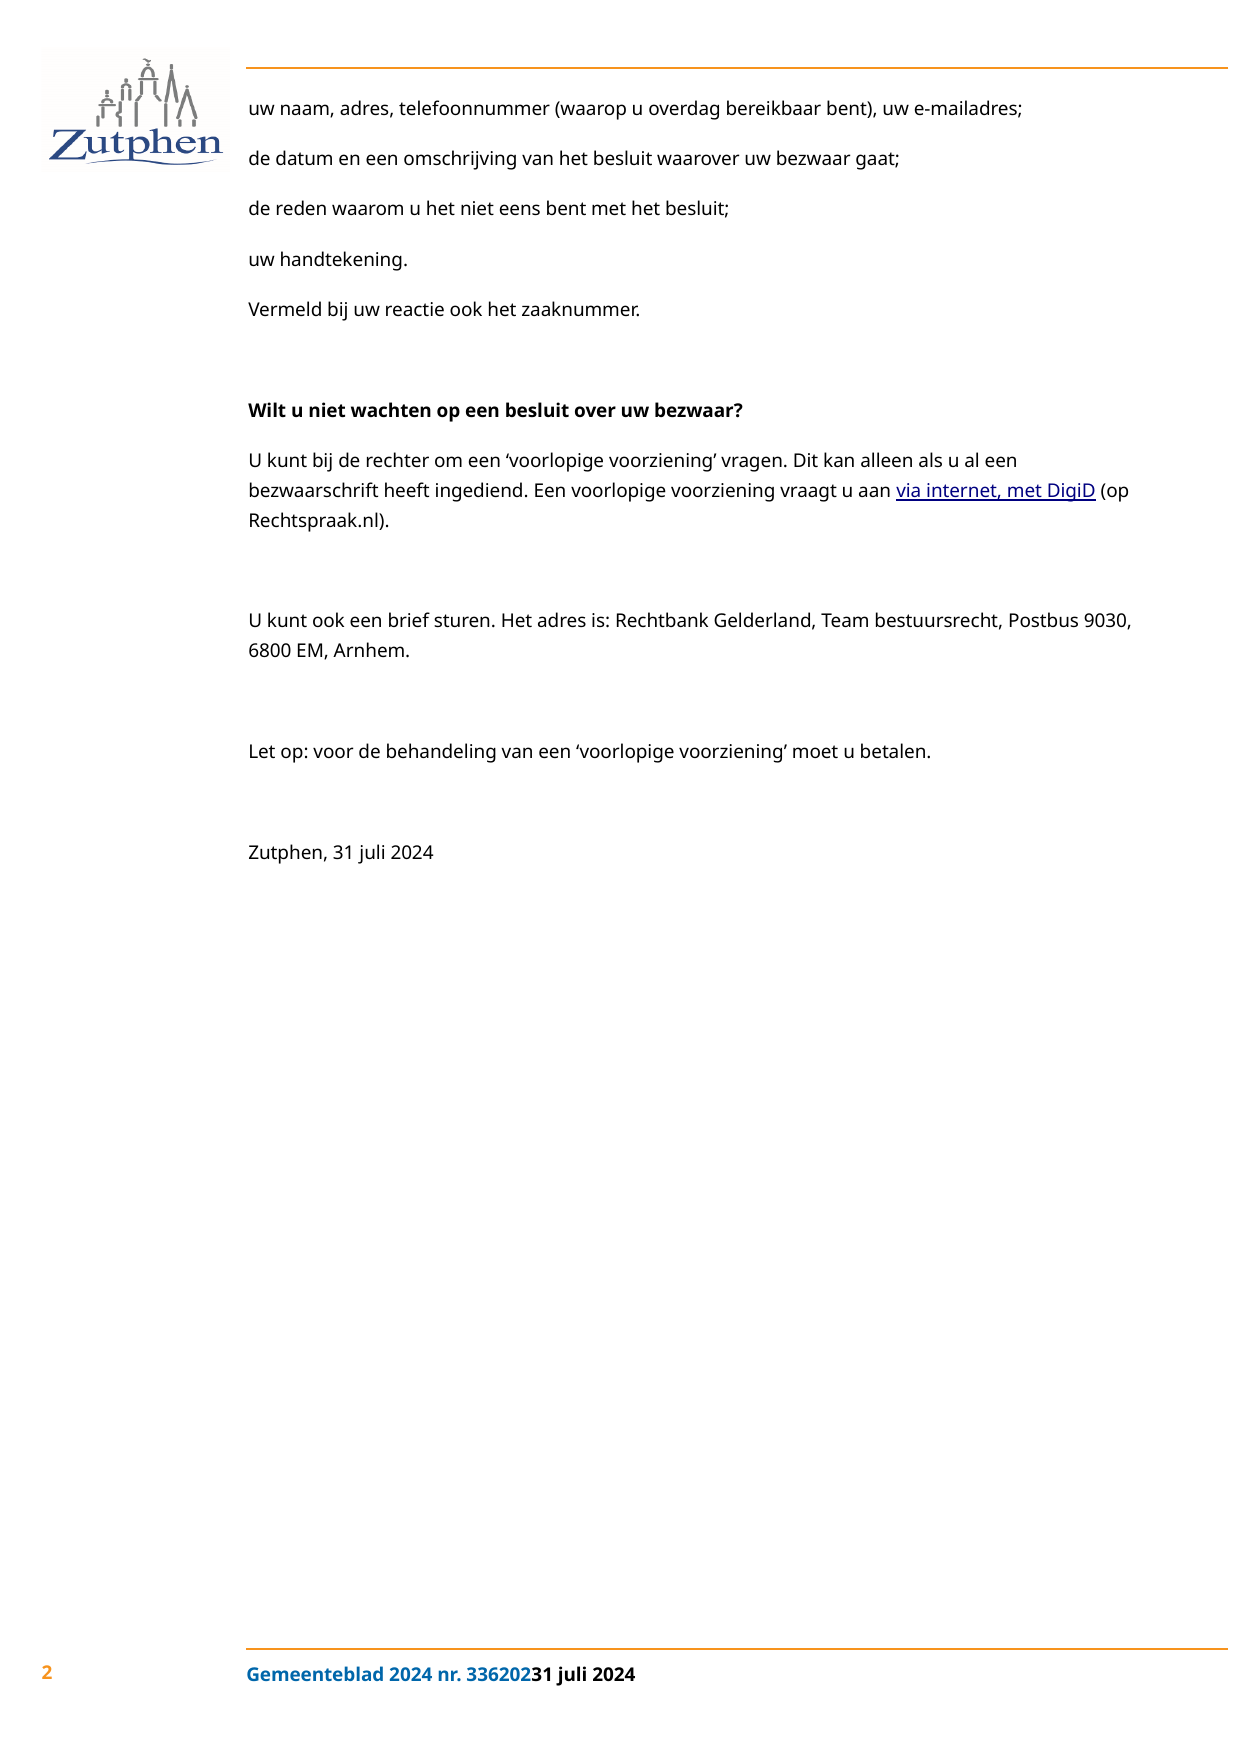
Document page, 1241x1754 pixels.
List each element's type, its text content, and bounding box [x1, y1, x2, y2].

text Wilt u niet wachten op een besluit over uw bezwaar? [248, 397, 1152, 423]
text de reden waarom u het niet eens bent met het besluit; [248, 196, 1152, 221]
text uw naam, adres, telefoonnummer (waarop u overdag bereikbaar bent), uw e-mailadres; [248, 95, 1152, 121]
text Zutphen, 31 juli 2024 [248, 839, 1152, 865]
text U kunt ook een brief sturen. Het adres is: Rechtbank Gelderland, Team bestuursrecht, Postbus 9030, 6800 EM, Arnhem. [248, 608, 1152, 663]
picture [41, 47, 231, 172]
text U kunt bij de rechter om een ‘voorlopige voorziening’ vragen. Dit kan alleen als u al een bezwaarschrift heeft ingediend. Een voorlopige voorziening vraagt u aan via internet, met DigiD (op Rechtspraak.nl). [248, 448, 1152, 533]
text uw handtekening. [248, 246, 1152, 272]
text Let op: voor de behandeling van een ‘voorlopige voorziening’ moet u betalen. [248, 738, 1152, 764]
text Vermeld bij uw reactie ook het zaaknummer. [248, 296, 1152, 322]
text de datum en een omschrijving van het besluit waarover uw bezwaar gaat; [248, 145, 1152, 171]
